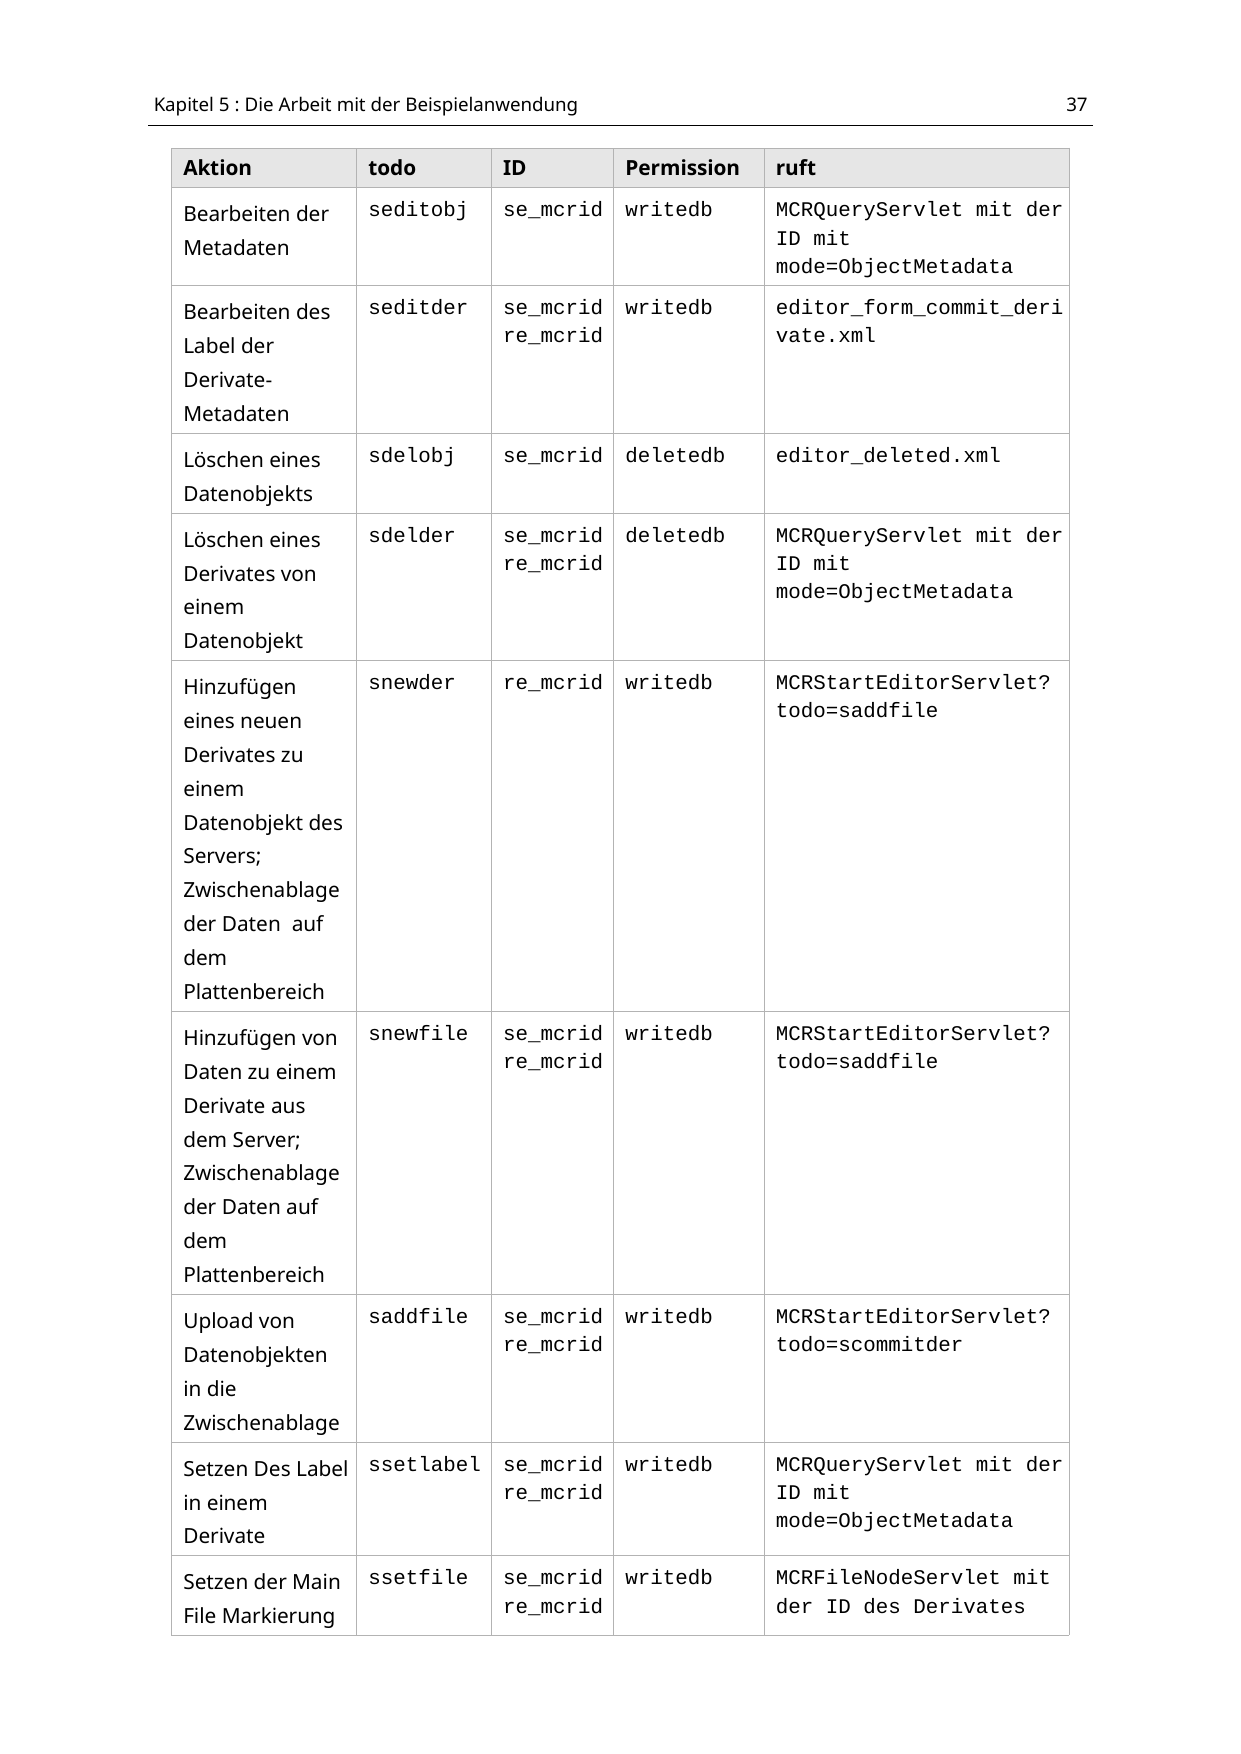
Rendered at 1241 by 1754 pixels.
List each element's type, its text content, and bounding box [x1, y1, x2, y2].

table_cell editor_form_commit_derivate.xml [765, 286, 1069, 433]
table_cell seditobj [357, 188, 491, 285]
table_cell Löschen eines Derivates von einem Datenobjekt [172, 514, 356, 660]
table_cell saddfile [357, 1295, 491, 1442]
table_cell Hinzufügen von Daten zu einem Derivate aus dem Server; Zwischenablage der Daten auf dem Plattenbereich [172, 1012, 356, 1294]
table_cell Setzen der Main File Markierung [172, 1556, 356, 1635]
table_cell writedb [614, 286, 764, 433]
table_cell Upload von Datenobjekten in die Zwischenablage [172, 1295, 356, 1442]
table_cell se_mcridre_mcrid [492, 1443, 613, 1555]
table_cell writedb [614, 1295, 764, 1442]
table_header ID [492, 149, 613, 187]
table_cell writedb [614, 1443, 764, 1555]
table_cell snewfile [357, 1012, 491, 1294]
table_cell Setzen Des Label in einem Derivate [172, 1443, 356, 1555]
table_header ruft [765, 149, 1069, 187]
table_cell ssetfile [357, 1556, 491, 1635]
table_cell MCRQueryServlet mit der ID mit mode=ObjectMetadata [765, 188, 1069, 285]
table_cell MCRQueryServlet mit der ID mit mode=ObjectMetadata [765, 1443, 1069, 1555]
table_cell Bearbeiten der Metadaten [172, 188, 356, 285]
table_cell Hinzufügen eines neuen Derivates zu einem Datenobjekt des Servers; Zwischenablage der Daten auf dem Plattenbereich [172, 661, 356, 1011]
table_cell deletedb [614, 514, 764, 660]
table_cell se_mcridre_mcrid [492, 1556, 613, 1635]
table_cell sdelder [357, 514, 491, 660]
table_cell writedb [614, 188, 764, 285]
table_cell MCRStartEditorServlet?todo=scommitder [765, 1295, 1069, 1442]
table_cell editor_deleted.xml [765, 434, 1069, 513]
table_cell MCRStartEditorServlet?todo=saddfile [765, 1012, 1069, 1294]
table_cell writedb [614, 661, 764, 1011]
table_cell se_mcridre_mcrid [492, 286, 613, 433]
table_cell Löschen eines Datenobjekts [172, 434, 356, 513]
table_cell se_mcridre_mcrid [492, 1012, 613, 1294]
table_cell writedb [614, 1556, 764, 1635]
table_cell MCRFileNodeServlet mit der ID des Derivates [765, 1556, 1069, 1635]
table_header Aktion [172, 149, 356, 187]
table_cell MCRQueryServlet mit der ID mit mode=ObjectMetadata [765, 514, 1069, 660]
table_cell deletedb [614, 434, 764, 513]
table_cell MCRStartEditorServlet?todo=saddfile [765, 661, 1069, 1011]
table_header todo [357, 149, 491, 187]
table_cell sdelobj [357, 434, 491, 513]
table_cell re_mcrid [492, 661, 613, 1011]
table_cell Bearbeiten des Label der Derivate-Metadaten [172, 286, 356, 433]
table_cell se_mcridre_mcrid [492, 514, 613, 660]
table_cell snewder [357, 661, 491, 1011]
table_cell se_mcrid [492, 188, 613, 285]
table_header Permission [614, 149, 764, 187]
table_cell seditder [357, 286, 491, 433]
table_cell se_mcridre_mcrid [492, 1295, 613, 1442]
table_cell writedb [614, 1012, 764, 1294]
table_cell se_mcrid [492, 434, 613, 513]
table_cell ssetlabel [357, 1443, 491, 1555]
